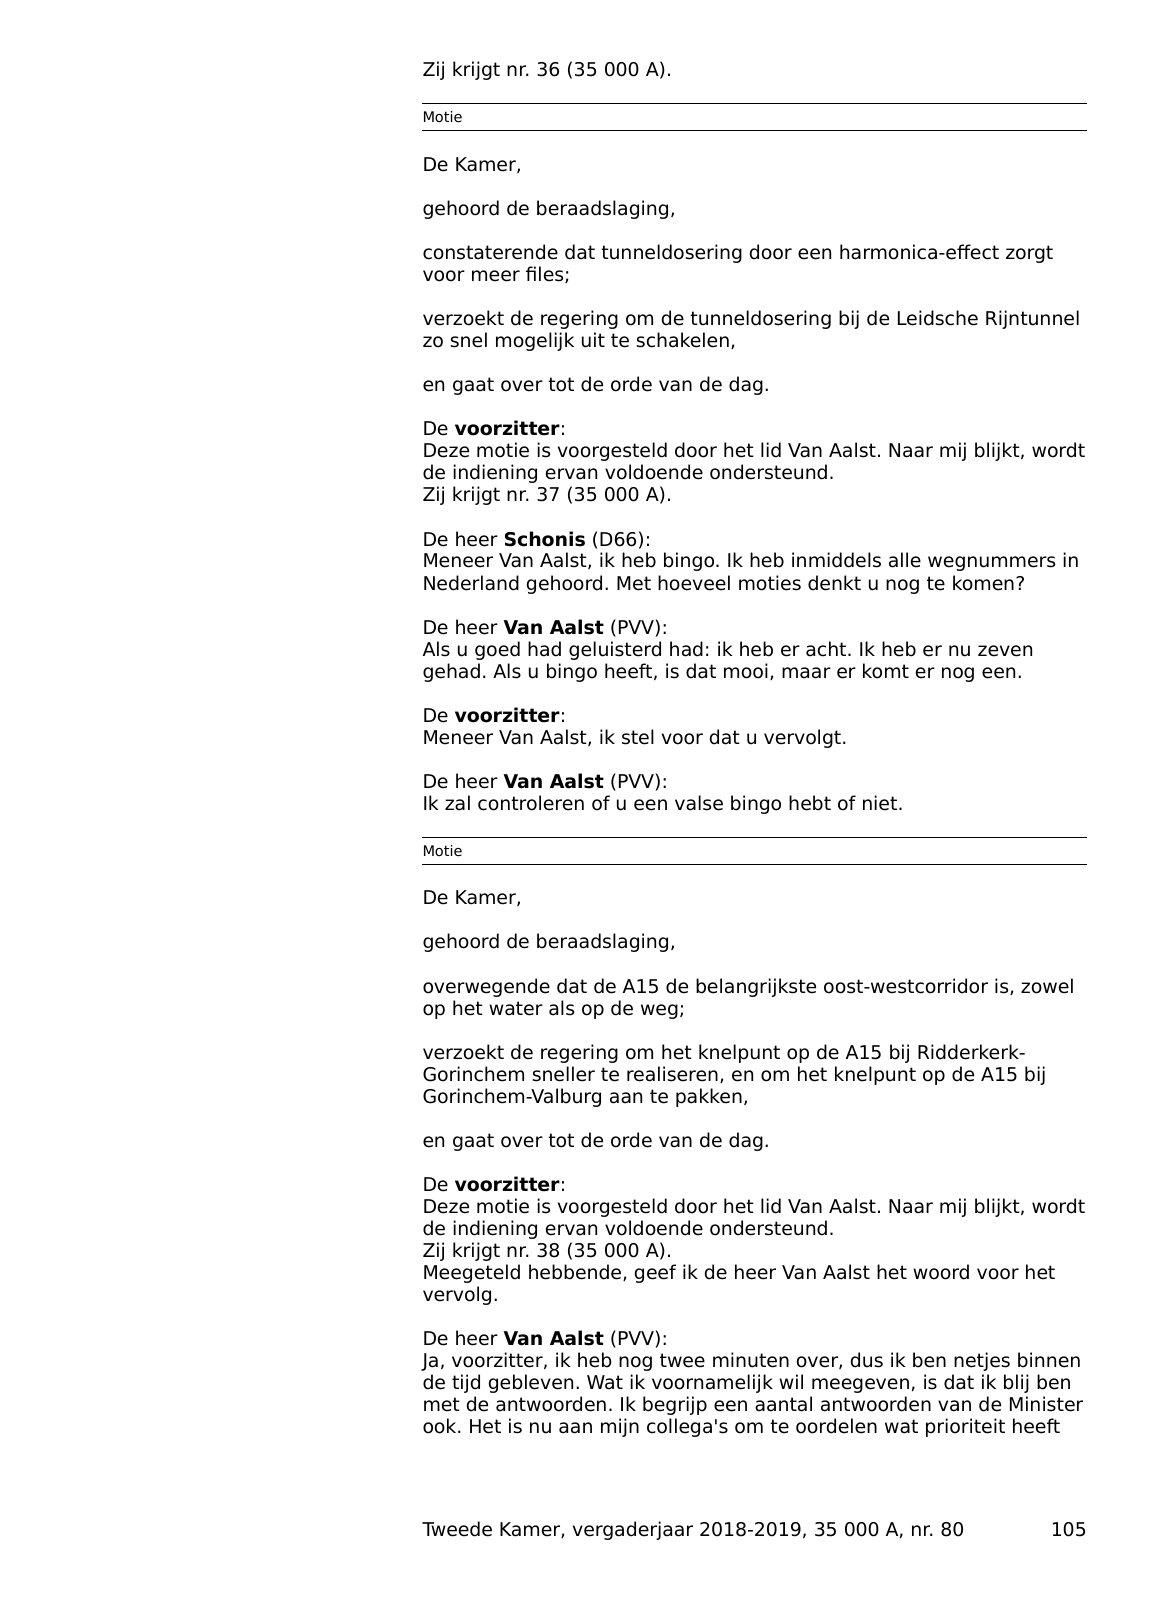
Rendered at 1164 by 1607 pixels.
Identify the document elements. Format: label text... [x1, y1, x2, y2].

text en gaat over tot de orde van de dag. [422, 374, 1087, 396]
text Meegeteld hebbende, geef ik de heer Van Aalst het woord voor het vervolg. [422, 1262, 1087, 1306]
text De Kamer, [422, 153, 1087, 176]
text Als u goed had geluisterd had: ik heb er acht. Ik heb er nu zeven gehad. Als u bingo heeft, is dat mooi, maar er komt er nog een. [422, 638, 1087, 682]
text De heer Schonis (D66): [422, 528, 1087, 550]
text Zij krijgt nr. 38 (35 000 A). [422, 1240, 1087, 1262]
text verzoekt de regering om de tunneldosering bij de Leidsche Rijntunnel zo snel mogelijk uit te schakelen, [422, 308, 1087, 352]
text De voorzitter: [422, 705, 1087, 727]
text gehoord de beraadslaging, [422, 931, 1087, 953]
table_header Motie [422, 838, 1087, 864]
text overwegende dat de A15 de belangrijkste oost-westcorridor is, zowel op het water als op de weg; [422, 976, 1087, 1019]
text De voorzitter: [422, 418, 1087, 440]
text Zij krijgt nr. 37 (35 000 A). [422, 484, 1087, 506]
text Ja, voorzitter, ik heb nog twee minuten over, dus ik ben netjes binnen de tijd gebleven. Wat ik voornamelijk wil meegeven, is dat ik blij ben met de antwoorden. Ik begrijp een aantal antwoorden van de Minister ook. Het is nu aan mijn collega's om te oordelen wat prioriteit heeft [422, 1350, 1087, 1438]
text en gaat over tot de orde van de dag. [422, 1130, 1087, 1152]
text Ik zal controleren of u een valse bingo hebt of niet. [422, 793, 1087, 815]
text De Kamer, [422, 887, 1087, 909]
text gehoord de beraadslaging, [422, 198, 1087, 220]
text De voorzitter: [422, 1174, 1087, 1196]
text De heer Van Aalst (PVV): [422, 1328, 1087, 1350]
text Zij krijgt nr. 36 (35 000 A). [422, 59, 1087, 81]
text Deze motie is voorgesteld door het lid Van Aalst. Naar mij blijkt, wordt de indiening ervan voldoende ondersteund. [422, 440, 1087, 484]
text Meneer Van Aalst, ik heb bingo. Ik heb inmiddels alle wegnummers in Nederland gehoord. Met hoeveel moties denkt u nog te komen? [422, 550, 1087, 594]
text constaterende dat tunneldosering door een harmonica-effect zorgt voor meer files; [422, 242, 1087, 286]
table_header Motie [422, 104, 1087, 130]
text De heer Van Aalst (PVV): [422, 617, 1087, 638]
text verzoekt de regering om het knelpunt op de A15 bij Ridderkerk-Gorinchem sneller te realiseren, en om het knelpunt op de A15 bij Gorinchem-Valburg aan te pakken, [422, 1042, 1087, 1108]
text Meneer Van Aalst, ik stel voor dat u vervolgt. [422, 727, 1087, 749]
text Deze motie is voorgesteld door het lid Van Aalst. Naar mij blijkt, wordt de indiening ervan voldoende ondersteund. [422, 1196, 1087, 1240]
text De heer Van Aalst (PVV): [422, 771, 1087, 793]
